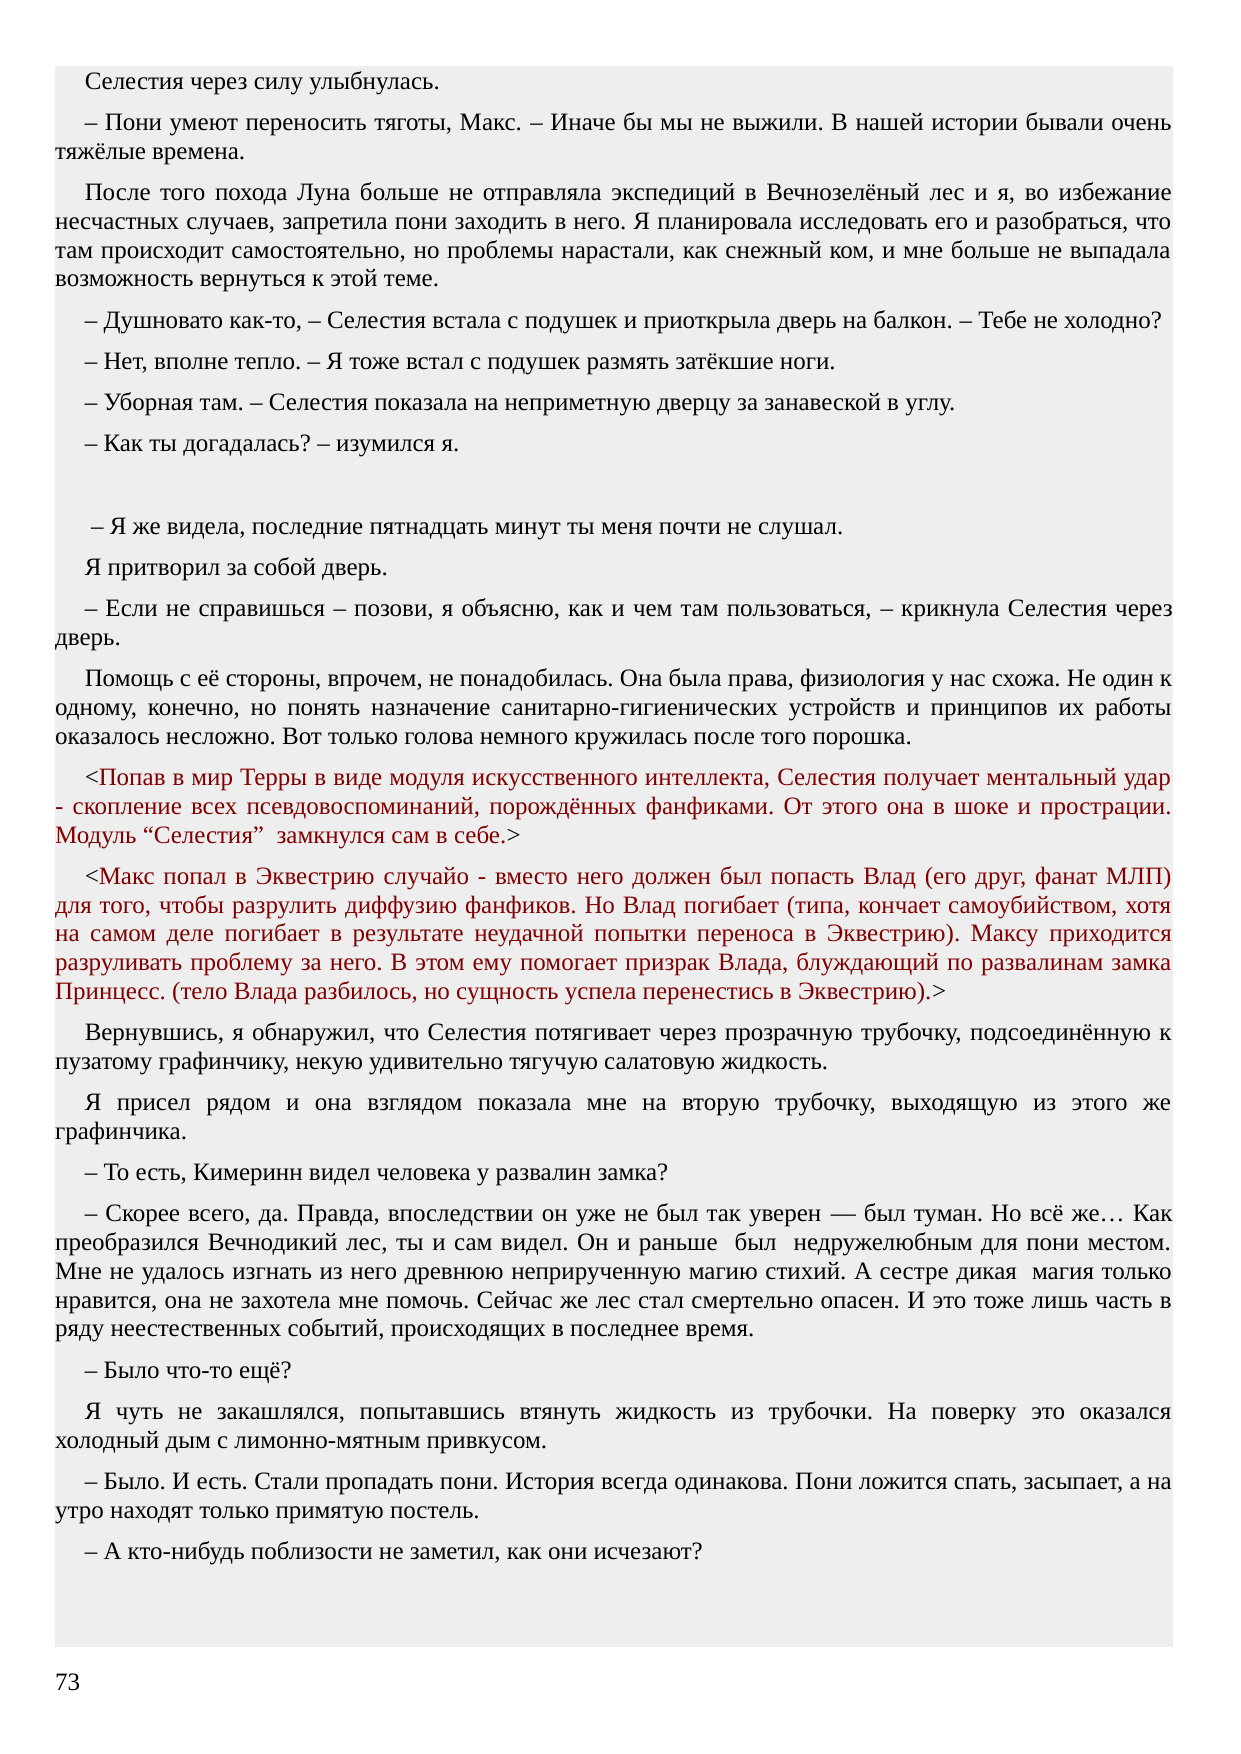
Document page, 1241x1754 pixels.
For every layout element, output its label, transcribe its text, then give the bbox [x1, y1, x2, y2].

text – Уборная там. – Селестия показала на неприметную дверцу за занавеской в углу. [55, 387, 1173, 416]
text – Я же видела, последние пятнадцать минут ты меня почти не слушал. [55, 511, 1173, 540]
text – Скорее всего, да. Правда, впоследствии он уже не был так уверен — был туман. Но всё же… Как преобразился Вечнодикий лес, ты и сам видел. Он и раньше был недружелюбным для пони местом. Мне не удалось изгнать из него древнюю неприрученную магию стихий. А сестре дикая магия только нравится, она не захотела мне помочь. Сейчас же лес стал смертельно опасен. И это тоже лишь часть в ряду неестественных событий, происходящих в последнее время. [55, 1198, 1173, 1342]
text – То есть, Кимеринн видел человека у развалин замка? [55, 1157, 1173, 1186]
text – Нет, вполне тепло. – Я тоже встал с подушек размять затёкшие ноги. [55, 346, 1173, 375]
text После того похода Луна больше не отправляла экспедиций в Вечнозелёный лес и я, во избежание несчастных случаев, запретила пони заходить в него. Я планировала исследовать его и разобраться, что там происходит самостоятельно, но проблемы нарастали, как снежный ком, и мне больше не выпадала возможность вернуться к этой теме. [55, 177, 1173, 292]
text – Было что-то ещё? [55, 1355, 1173, 1383]
text <Макс попал в Эквестрию случайо - вместо него должен был попасть Влад (его друг, фанат МЛП) для того, чтобы разрулить диффузию фанфиков. Но Влад погибает (типа, кончает самоубийством, хотя на самом деле погибает в результате неудачной попытки переноса в Эквестрию). Максу приходится разруливать проблему за него. В этом ему помогает призрак Влада, блуждающий по развалинам замка Принцесс. (тело Влада разбилось, но сущность успела перенестись в Эквестрию).> [55, 861, 1173, 1005]
text – Душновато как-то, – Селестия встала с подушек и приоткрыла дверь на балкон. – Тебе не холодно? [55, 305, 1173, 333]
text Селестия через силу улыбнулась. [55, 66, 1173, 95]
text Я притворил за собой дверь. [55, 552, 1173, 581]
text Я чуть не закашлялся, попытавшись втянуть жидкость из трубочки. На поверку это оказался холодный дым с лимонно-мятным привкусом. [55, 1396, 1173, 1453]
text – А кто-нибудь поблизости не заметил, как они исчезают? [55, 1536, 1173, 1565]
text – Пони умеют переносить тяготы, Макс. – Иначе бы мы не выжили. В нашей истории бывали очень тяжёлые времена. [55, 107, 1173, 165]
text Вернувшись, я обнаружил, что Селестия потягивает через прозрачную трубочку, подсоединённую к пузатому графинчику, некую удивительно тягучую салатовую жидкость. [55, 1017, 1173, 1075]
text <Попав в мир Терры в виде модуля искусственного интеллекта, Селестия получает ментальный удар - скопление всех псевдовоспоминаний, порождённых фанфиками. От этого она в шоке и прострации. Модуль “Селестия” замкнулся сам в себе.> [55, 762, 1173, 848]
text – Как ты догадалась? – изумился я. [55, 428, 1173, 457]
text – Если не справишься – позови, я объясню, как и чем там пользоваться, – крикнула Селестия через дверь. [55, 593, 1173, 651]
text Помощь с её стороны, впрочем, не понадобилась. Она была права, физиология у нас схожа. Не один к одному, конечно, но понять назначение санитарно-гигиенических устройств и принципов их работы оказалось несложно. Вот только голова немного кружилась после того порошка. [55, 663, 1173, 750]
text – Было. И есть. Стали пропадать пони. История всегда одинакова. Пони ложится спать, засыпает, а на утро находят только примятую постель. [55, 1466, 1173, 1523]
text Я присел рядом и она взглядом показала мне на вторую трубочку, выходящую из этого же графинчика. [55, 1087, 1173, 1145]
